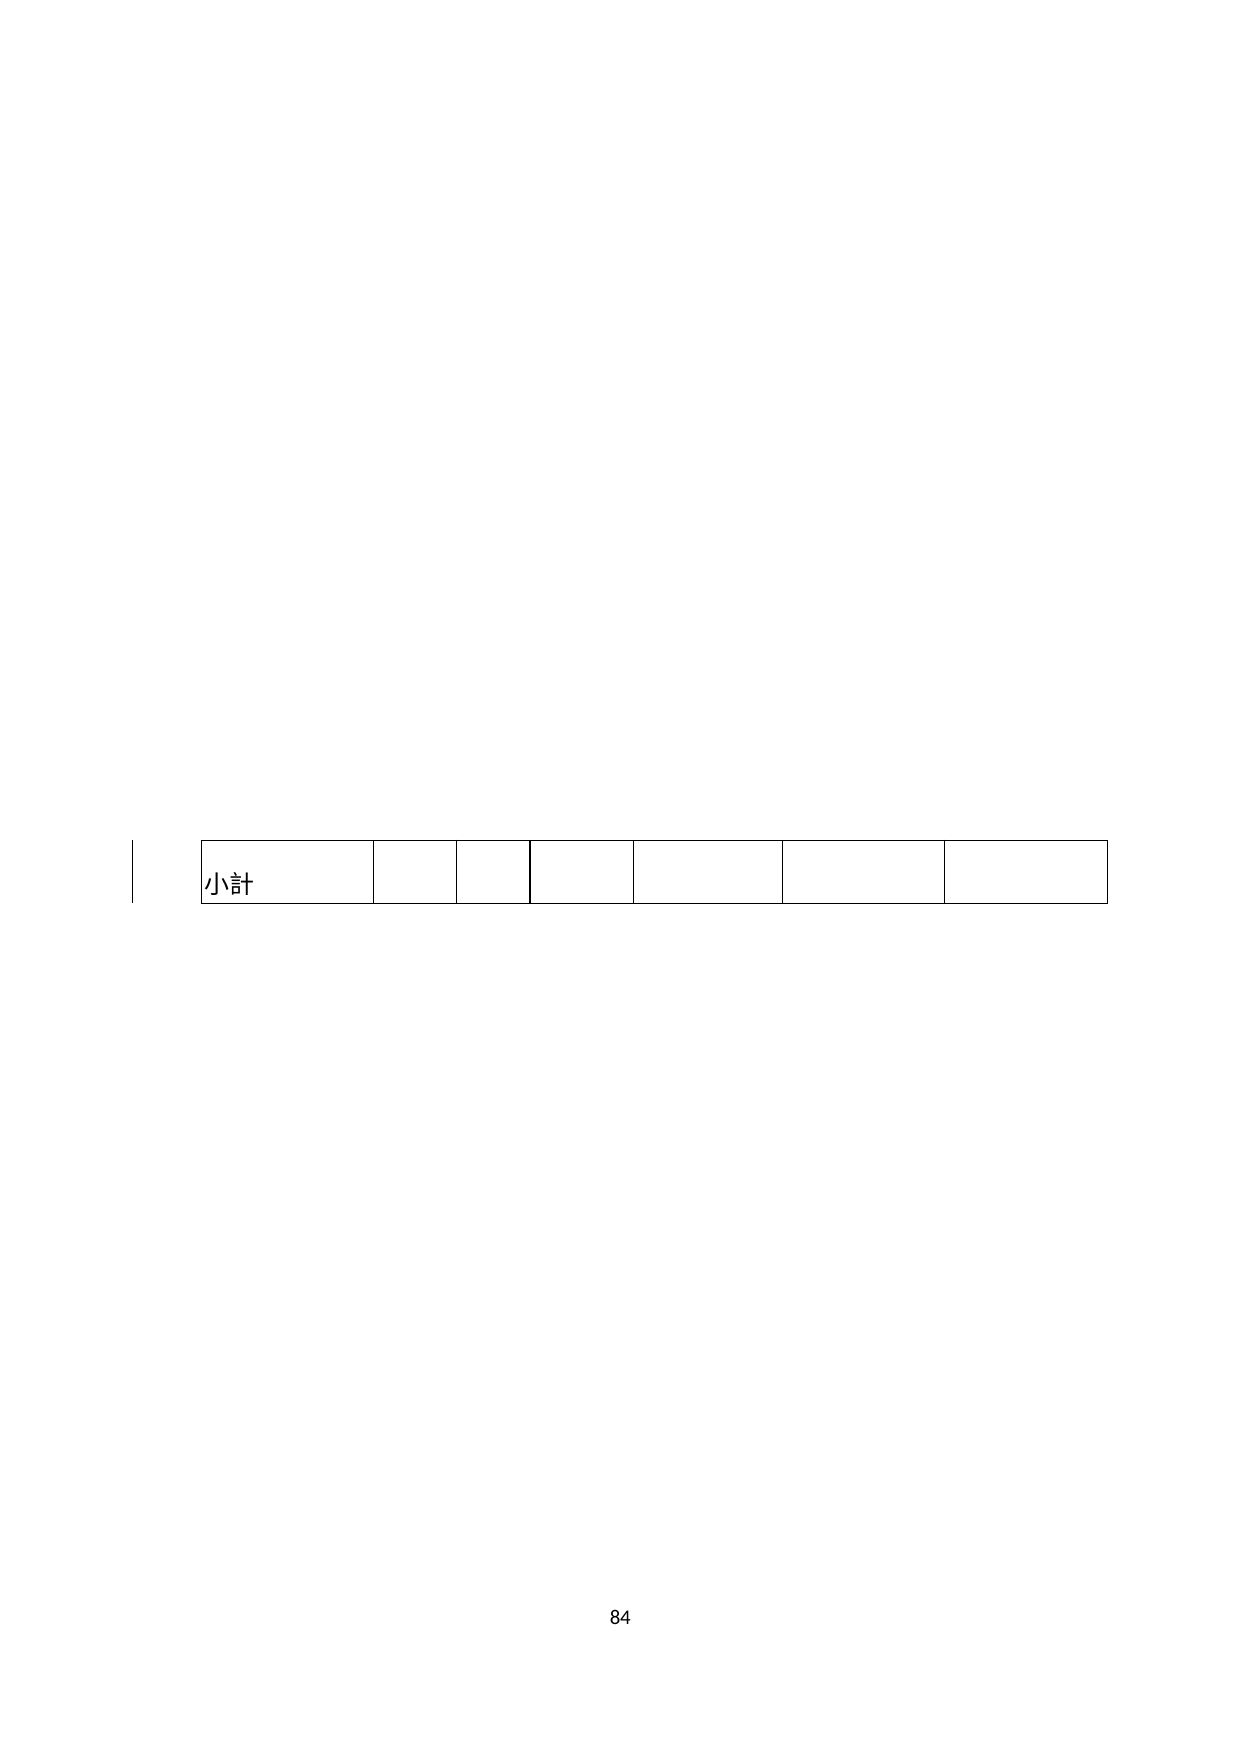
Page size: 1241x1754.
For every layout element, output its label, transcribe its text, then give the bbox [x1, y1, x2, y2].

table_cell [133, 840, 201, 903]
table_cell [634, 841, 782, 903]
table_cell 小計 [202, 841, 373, 903]
table_cell [374, 841, 456, 903]
table_cell [783, 841, 944, 903]
table_cell [531, 841, 633, 903]
table_cell [457, 841, 529, 903]
table_cell [945, 841, 1107, 903]
